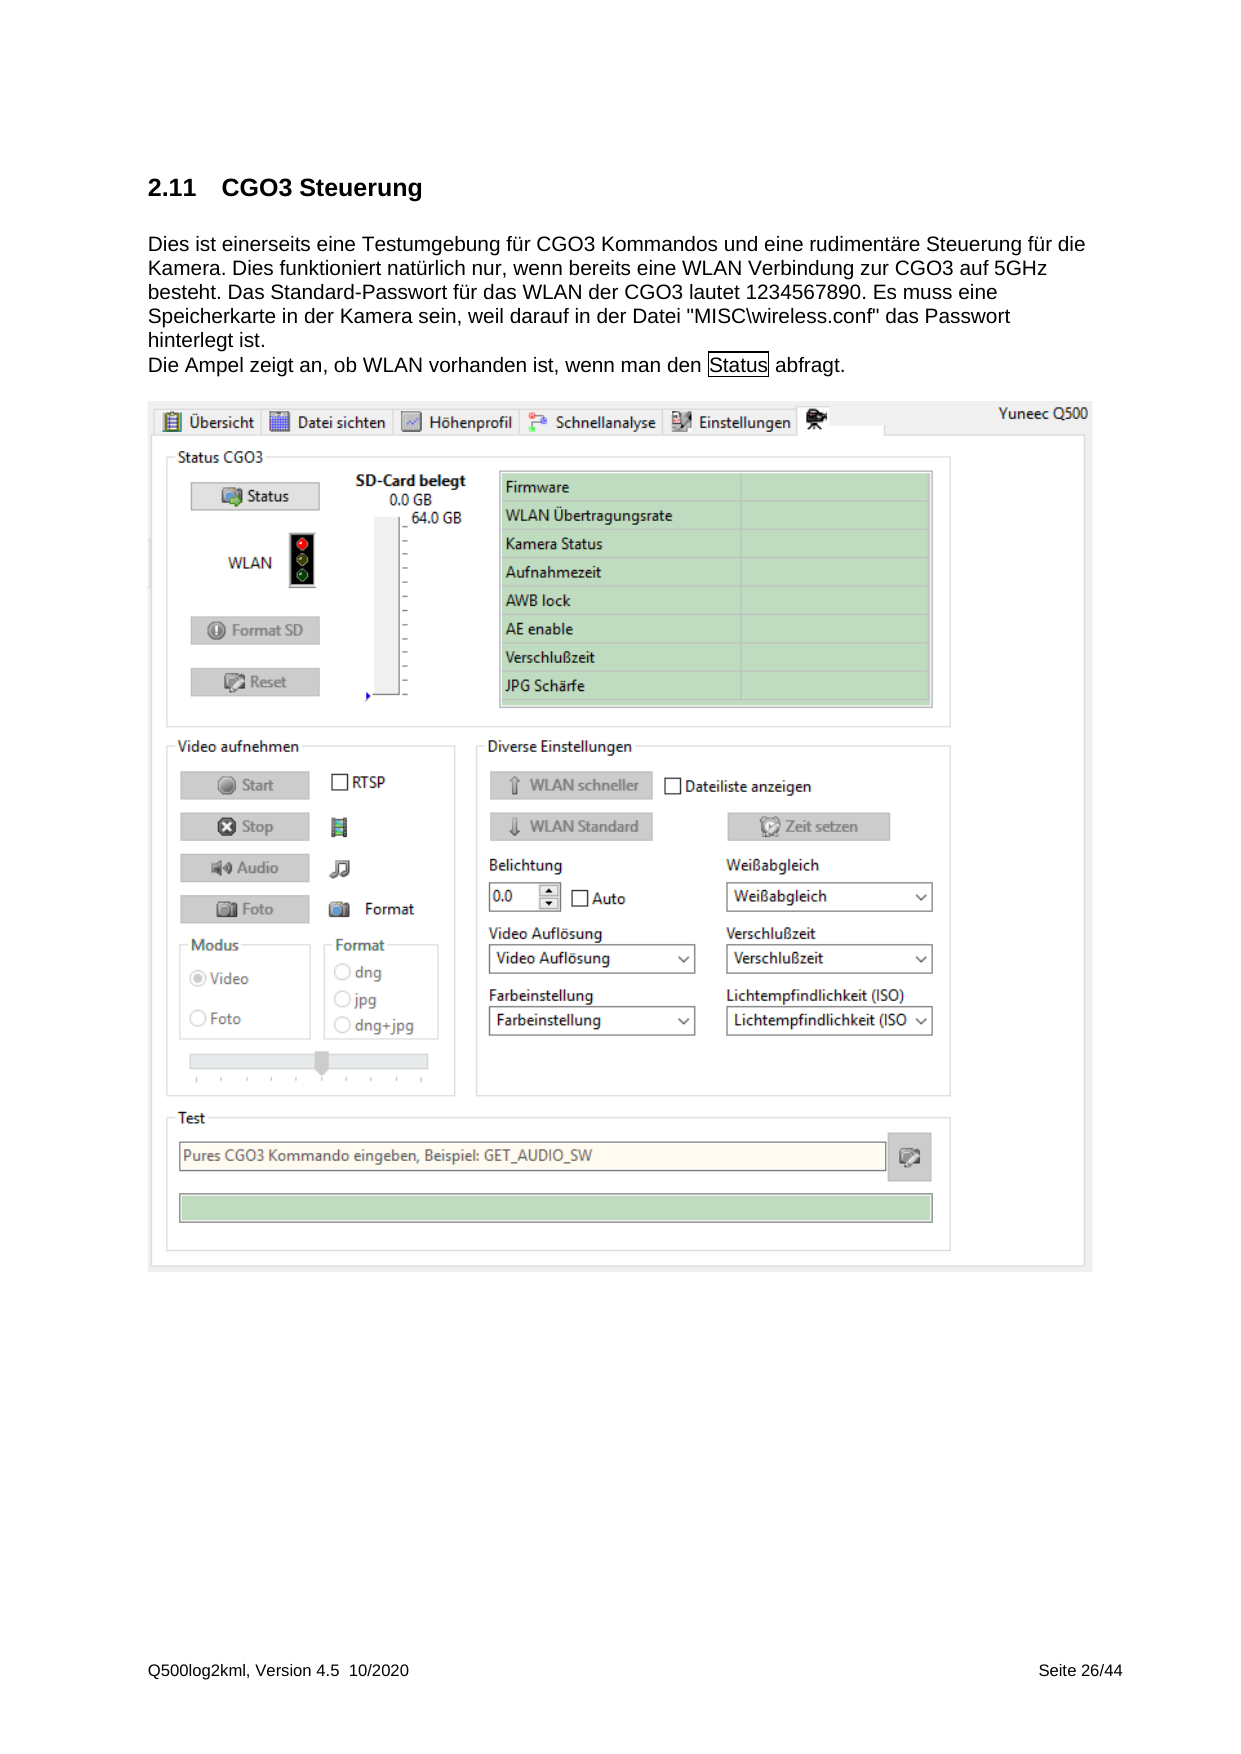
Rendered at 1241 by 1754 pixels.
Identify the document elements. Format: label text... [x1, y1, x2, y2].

text Status [709, 353, 768, 376]
text Die Ampel zeigt an, ob WLAN vorhanden ist, wenn man den [148, 351, 708, 377]
picture [147, 401, 1093, 1272]
text Dies ist einerseits eine Testumgebung für CGO3 Kommandos und eine rudimentäre Steuerung für die Kamera. Dies funktioniert natürlich nur, wenn bereits eine WLAN Verbindung zur CGO3 auf 5GHz besteht. Das Standard-Passwort für das WLAN der CGO3 lautet 1234567890. Es muss eine Speicherkarte in der Kamera sein, weil darauf in der Datei "MISC\wireless.conf" das Passwort hinterlegt ist. [148, 232, 1093, 351]
text abfragt. [769, 351, 1093, 377]
subtitle CGO3 Steuerung [148, 173, 1093, 201]
